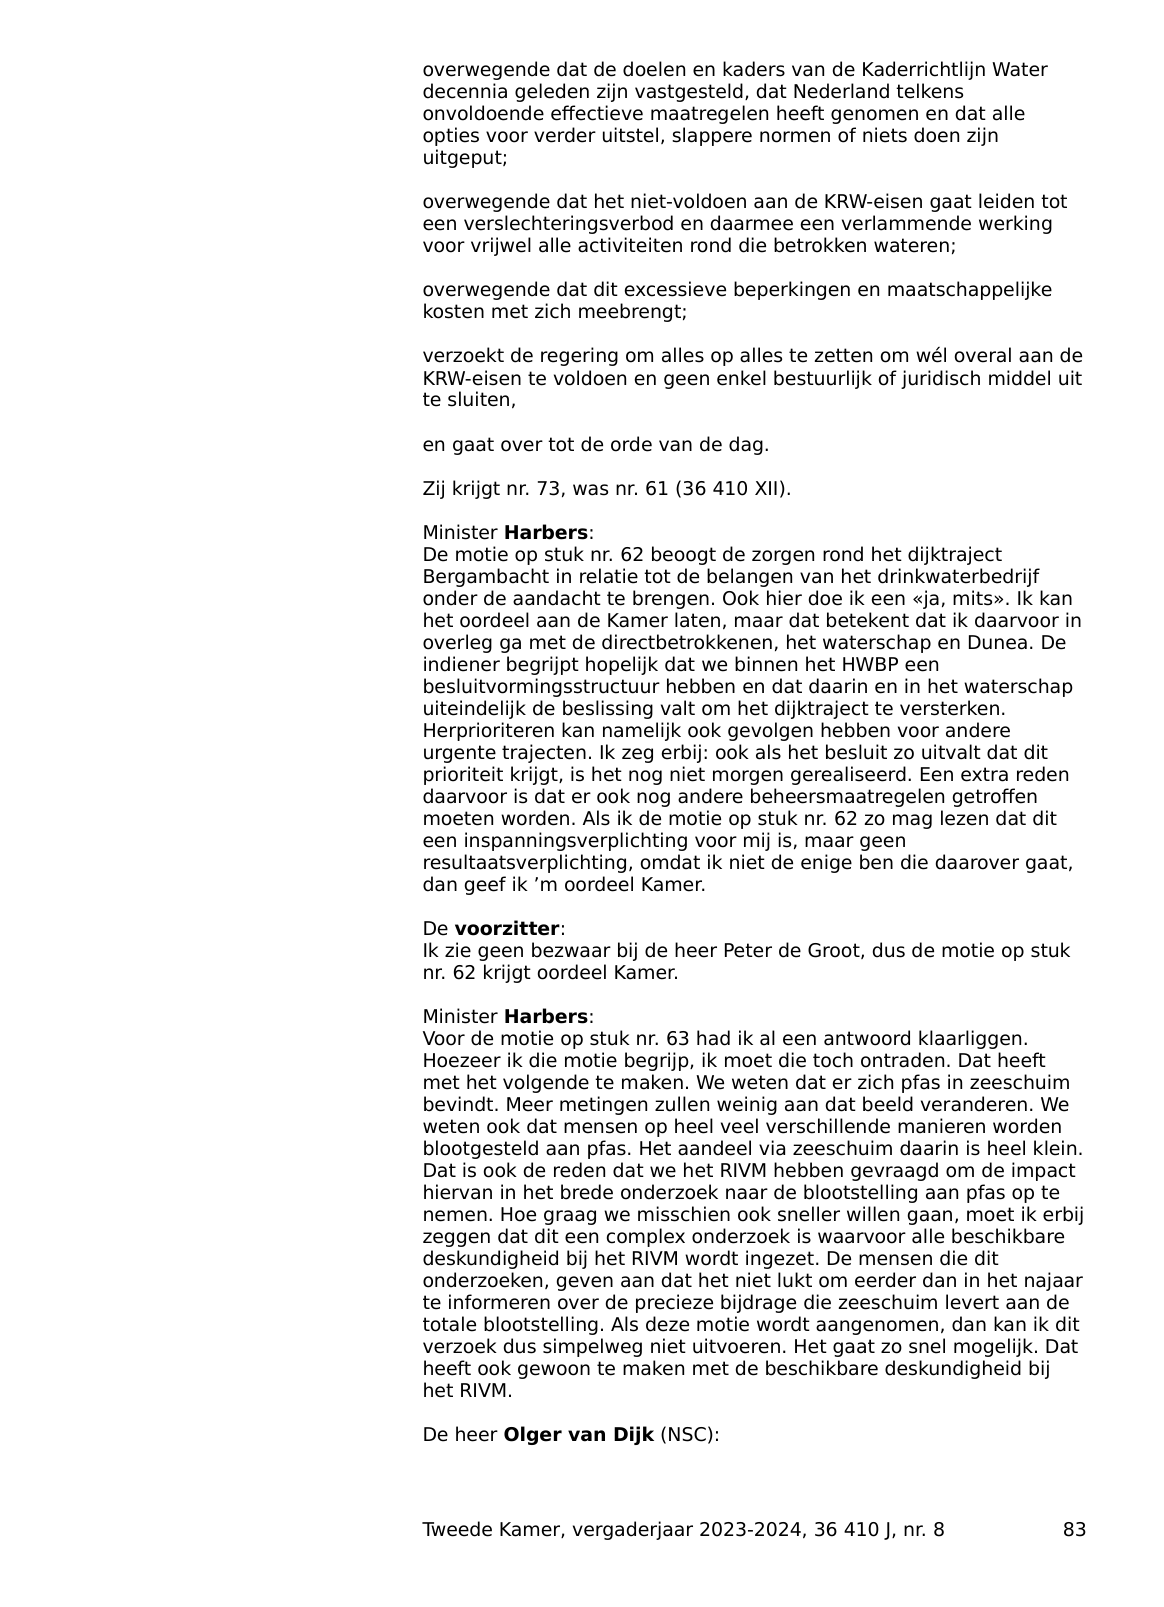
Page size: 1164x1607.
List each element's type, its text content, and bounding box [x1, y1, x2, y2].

text De heer Olger van Dijk (NSC): [422, 1424, 1087, 1446]
text Zij krijgt nr. 73, was nr. 61 (36 410 XII). [422, 478, 1087, 500]
text overwegende dat de doelen en kaders van de Kaderrichtlijn Water decennia geleden zijn vastgesteld, dat Nederland telkens onvoldoende effectieve maatregelen heeft genomen en dat alle opties voor verder uitstel, slappere normen of niets doen zijn uitgeput; [422, 59, 1087, 169]
text Voor de motie op stuk nr. 63 had ik al een antwoord klaarliggen. Hoezeer ik die motie begrijp, ik moet die toch ontraden. Dat heeft met het volgende te maken. We weten dat er zich pfas in zeeschuim bevindt. Meer metingen zullen weinig aan dat beeld veranderen. We weten ook dat mensen op heel veel verschillende manieren worden blootgesteld aan pfas. Het aandeel via zeeschuim daarin is heel klein. Dat is ook de reden dat we het RIVM hebben gevraagd om de impact hiervan in het brede onderzoek naar de blootstelling aan pfas op te nemen. Hoe graag we misschien ook sneller willen gaan, moet ik erbij zeggen dat dit een complex onderzoek is waarvoor alle beschikbare deskundigheid bij het RIVM wordt ingezet. De mensen die dit onderzoeken, geven aan dat het niet lukt om eerder dan in het najaar te informeren over de precieze bijdrage die zeeschuim levert aan de totale blootstelling. Als deze motie wordt aangenomen, dan kan ik dit verzoek dus simpelweg niet uitvoeren. Het gaat zo snel mogelijk. Dat heeft ook gewoon te maken met de beschikbare deskundigheid bij het RIVM. [422, 1028, 1087, 1401]
text De voorzitter: [422, 918, 1087, 940]
text Ik zie geen bezwaar bij de heer Peter de Groot, dus de motie op stuk nr. 62 krijgt oordeel Kamer. [422, 940, 1087, 984]
text verzoekt de regering om alles op alles te zetten om wél overal aan de KRW-eisen te voldoen en geen enkel bestuurlijk of juridisch middel uit te sluiten, [422, 345, 1087, 411]
text Minister Harbers: [422, 1006, 1087, 1028]
text Minister Harbers: [422, 522, 1087, 544]
text De motie op stuk nr. 62 beoogt de zorgen rond het dijktraject Bergambacht in relatie tot de belangen van het drinkwaterbedrijf onder de aandacht te brengen. Ook hier doe ik een «ja, mits». Ik kan het oordeel aan de Kamer laten, maar dat betekent dat ik daarvoor in overleg ga met de directbetrokkenen, het waterschap en Dunea. De indiener begrijpt hopelijk dat we binnen het HWBP een besluitvormingsstructuur hebben en dat daarin en in het waterschap uiteindelijk de beslissing valt om het dijktraject te versterken. Herprioriteren kan namelijk ook gevolgen hebben voor andere urgente trajecten. Ik zeg erbij: ook als het besluit zo uitvalt dat dit prioriteit krijgt, is het nog niet morgen gerealiseerd. Een extra reden daarvoor is dat er ook nog andere beheersmaatregelen getroffen moeten worden. Als ik de motie op stuk nr. 62 zo mag lezen dat dit een inspanningsverplichting voor mij is, maar geen resultaatsverplichting, omdat ik niet de enige ben die daarover gaat, dan geef ik ’m oordeel Kamer. [422, 544, 1087, 896]
text en gaat over tot de orde van de dag. [422, 433, 1087, 456]
text overwegende dat het niet-voldoen aan de KRW-eisen gaat leiden tot een verslechteringsverbod en daarmee een verlammende werking voor vrijwel alle activiteiten rond die betrokken wateren; [422, 191, 1087, 257]
text overwegende dat dit excessieve beperkingen en maatschappelijke kosten met zich meebrengt; [422, 279, 1087, 323]
